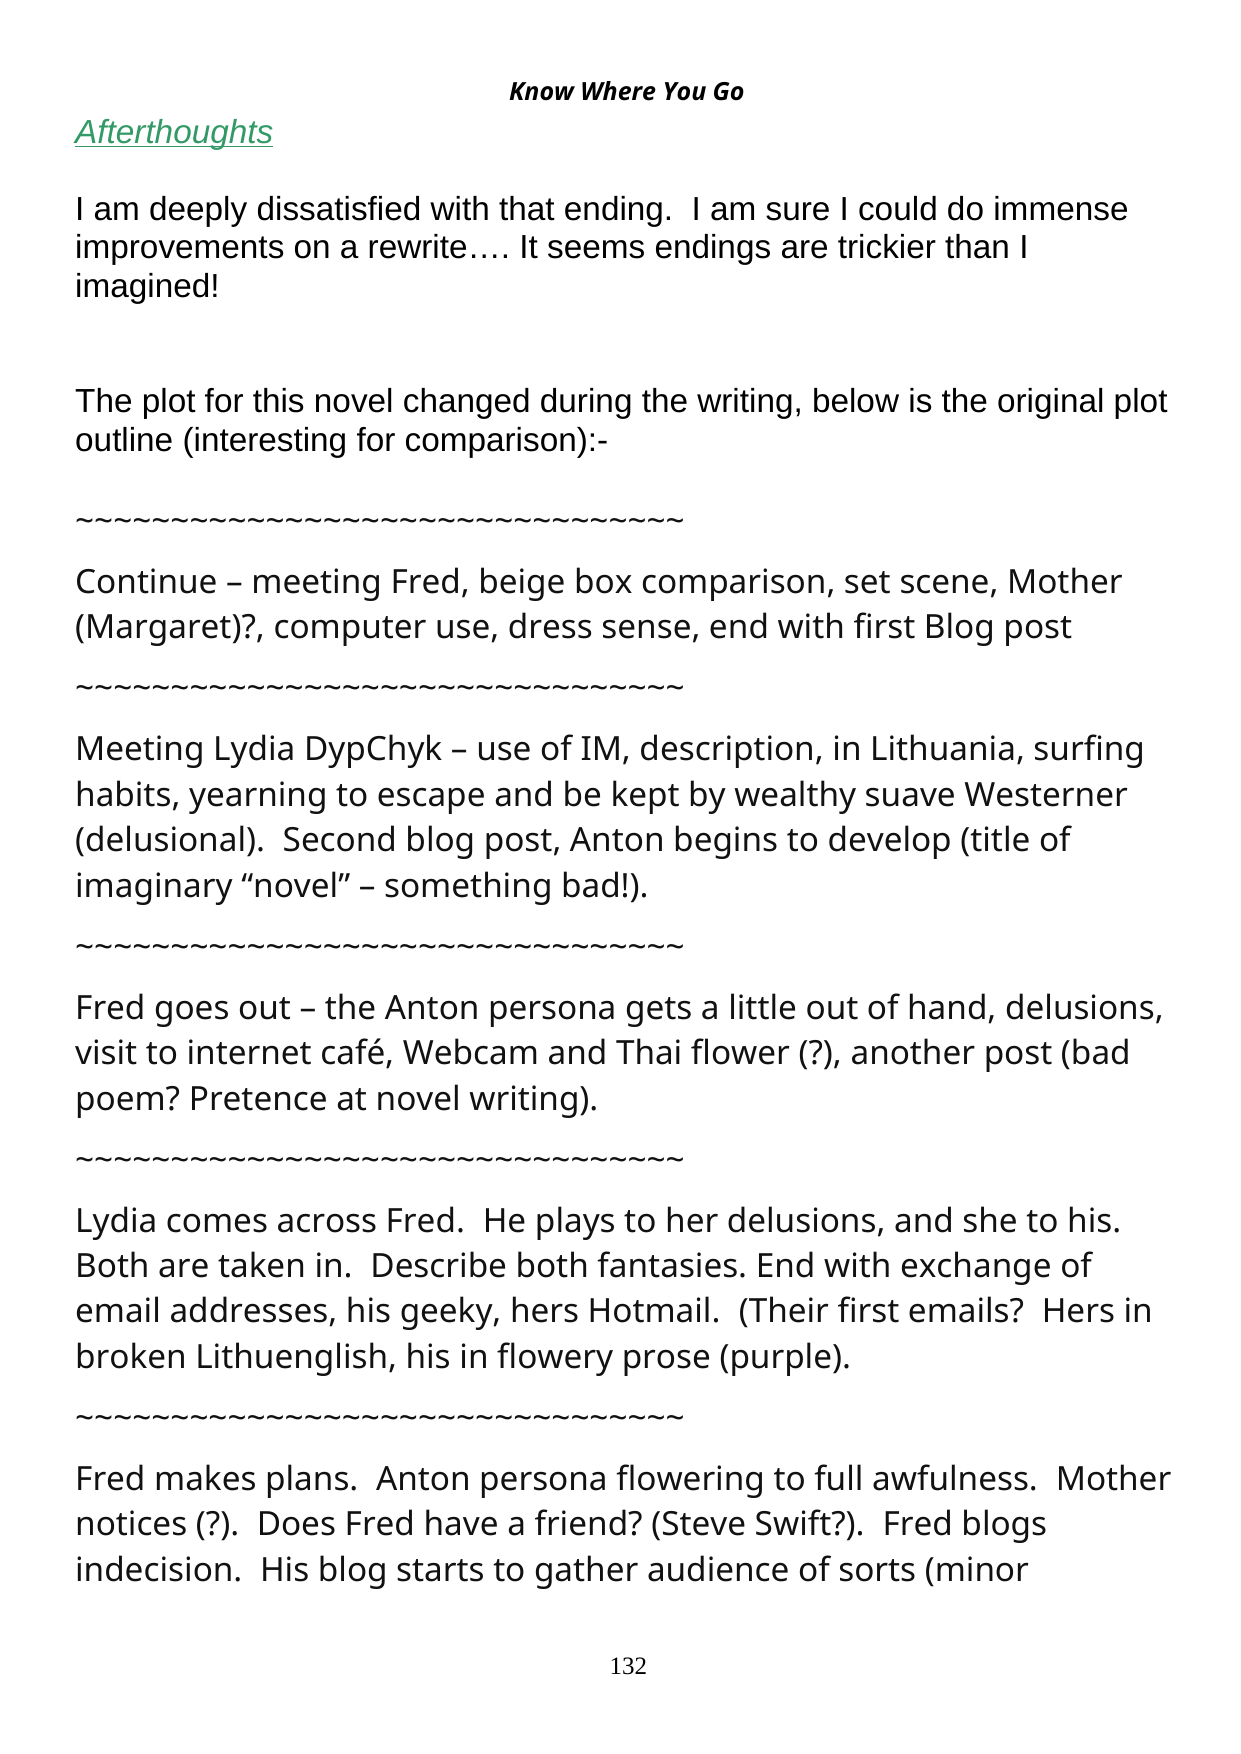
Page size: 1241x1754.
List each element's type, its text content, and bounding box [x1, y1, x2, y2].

text Lydia comes across Fred. He plays to her delusions, and she to his. Both are taken in. Describe both fantasies. End with exchange of email addresses, his geeky, hers Hotmail. (Their first emails? Hers in broken Lithuenglish, his in flowery prose (purple). [75, 1196, 1181, 1378]
text ~~~~~~~~~~~~~~~~~~~~~~~~~~~~~~~~ [75, 1394, 1181, 1439]
text Continue – meeting Fred, beige box comparison, set scene, Mother (Margaret)?, computer use, dress sense, end with first Blog post [75, 558, 1181, 648]
text ~~~~~~~~~~~~~~~~~~~~~~~~~~~~~~~~ [75, 664, 1181, 709]
text ~~~~~~~~~~~~~~~~~~~~~~~~~~~~~~~~ [75, 497, 1181, 542]
text Meeting Lydia DypChyk – use of IM, description, in Lithuania, surfing habits, yearning to escape and be kept by wealthy suave Westerner (delusional). Second blog post, Anton begins to develop (title of imaginary “novel” – something bad!). [75, 725, 1181, 907]
text Fred makes plans. Anton persona flowering to full awfulness. Mother notices (?). Does Fred have a friend? (Steve Swift?). Fred blogs indecision. His blog starts to gather audience of sorts (minor [75, 1455, 1181, 1591]
text ~~~~~~~~~~~~~~~~~~~~~~~~~~~~~~~~ [75, 922, 1181, 968]
text The plot for this novel changed during the writing, below is the original plot outline (interesting for comparison):- [75, 381, 1181, 458]
text Fred goes out – the Anton persona gets a little out of hand, delusions, visit to internet café, Webcam and Thai flower (?), another post (bad poem? Pretence at novel writing). [75, 983, 1181, 1120]
text ~~~~~~~~~~~~~~~~~~~~~~~~~~~~~~~~ [75, 1135, 1181, 1181]
text Afterthoughts [75, 112, 1181, 151]
text I am deeply dissatisfied with that ending. I am sure I could do immense improvements on a rewrite…. It seems endings are trickier than I imagined! [75, 189, 1181, 304]
